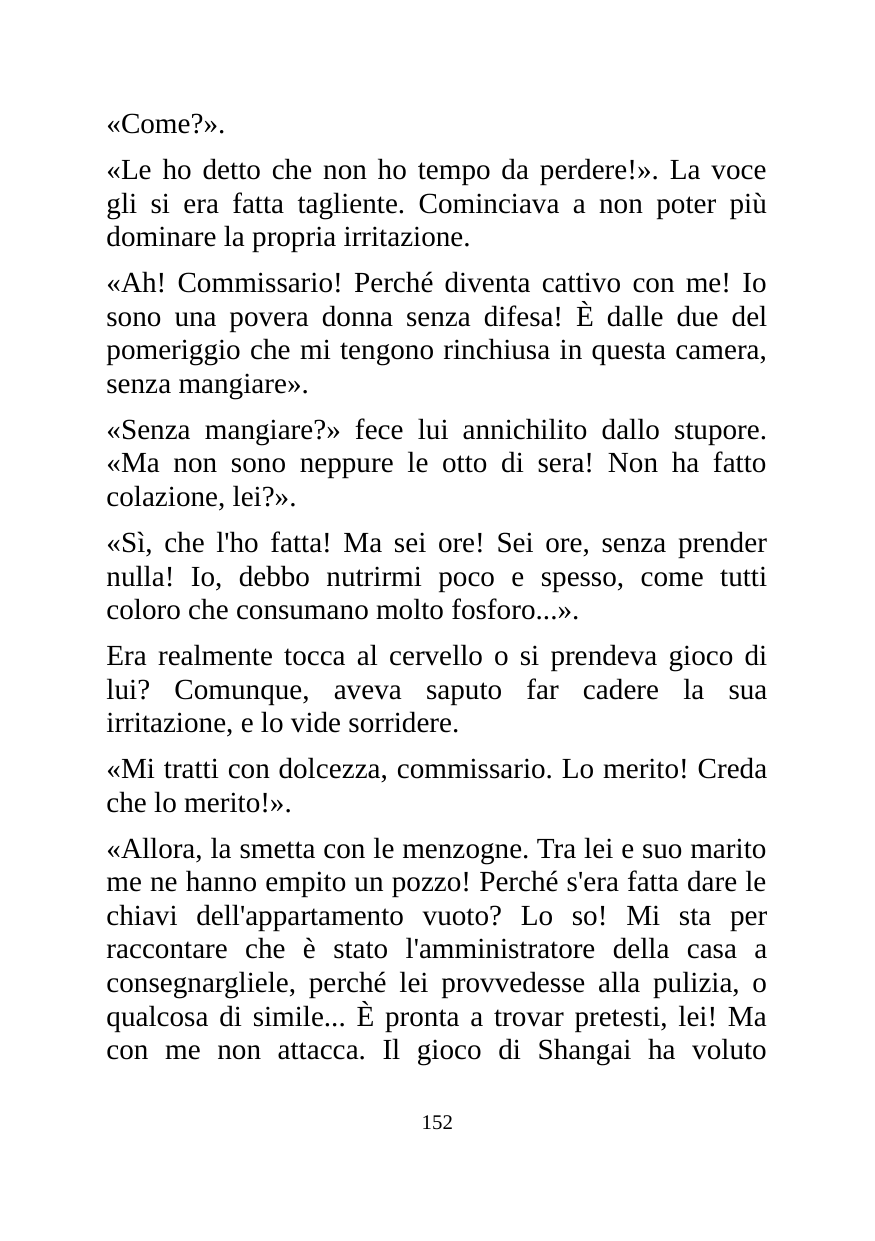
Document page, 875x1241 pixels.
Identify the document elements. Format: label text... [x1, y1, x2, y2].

text Era realmente tocca al cervello o si prendeva gioco di lui? Comunque, aveva saputo far cadere la sua irritazione, e lo vide sorridere. [106, 638, 768, 739]
text «Mi tratti con dolcezza, commissario. Lo merito! Creda che lo merito!». [106, 751, 768, 818]
text «Ah! Commissario! Perché diventa cattivo con me! Io sono una povera donna senza difesa! È dalle due del pomeriggio che mi tengono rinchiusa in questa camera, senza mangiare». [106, 265, 768, 399]
text «Le ho detto che non ho tempo da perdere!». La voce gli si era fatta tagliente. Cominciava a non poter più dominare la propria irritazione. [106, 152, 768, 253]
text «Come?». [106, 106, 768, 140]
text «Allora, la smetta con le menzogne. Tra lei e suo marito me ne hanno empito un pozzo! Perché s'era fatta dare le chiavi dell'appartamento vuoto? Lo so! Mi sta per raccontare che è stato l'amministratore della casa a consegnargliele, perché lei provvedesse alla pulizia, o qualcosa di simile... È pronta a trovar pretesti, lei! Ma con me non attacca. Il gioco di Shangai ha voluto [106, 831, 768, 1066]
text «Sì, che l'ho fatta! Ma sei ore! Sei ore, senza prender nulla! Io, debbo nutrirmi poco e spesso, come tutti coloro che consumano molto fosforo...». [106, 525, 768, 626]
text «Senza mangiare?» fece lui annichilito dallo stupore. «Ma non sono neppure le otto di sera! Non ha fatto colazione, lei?». [106, 412, 768, 513]
